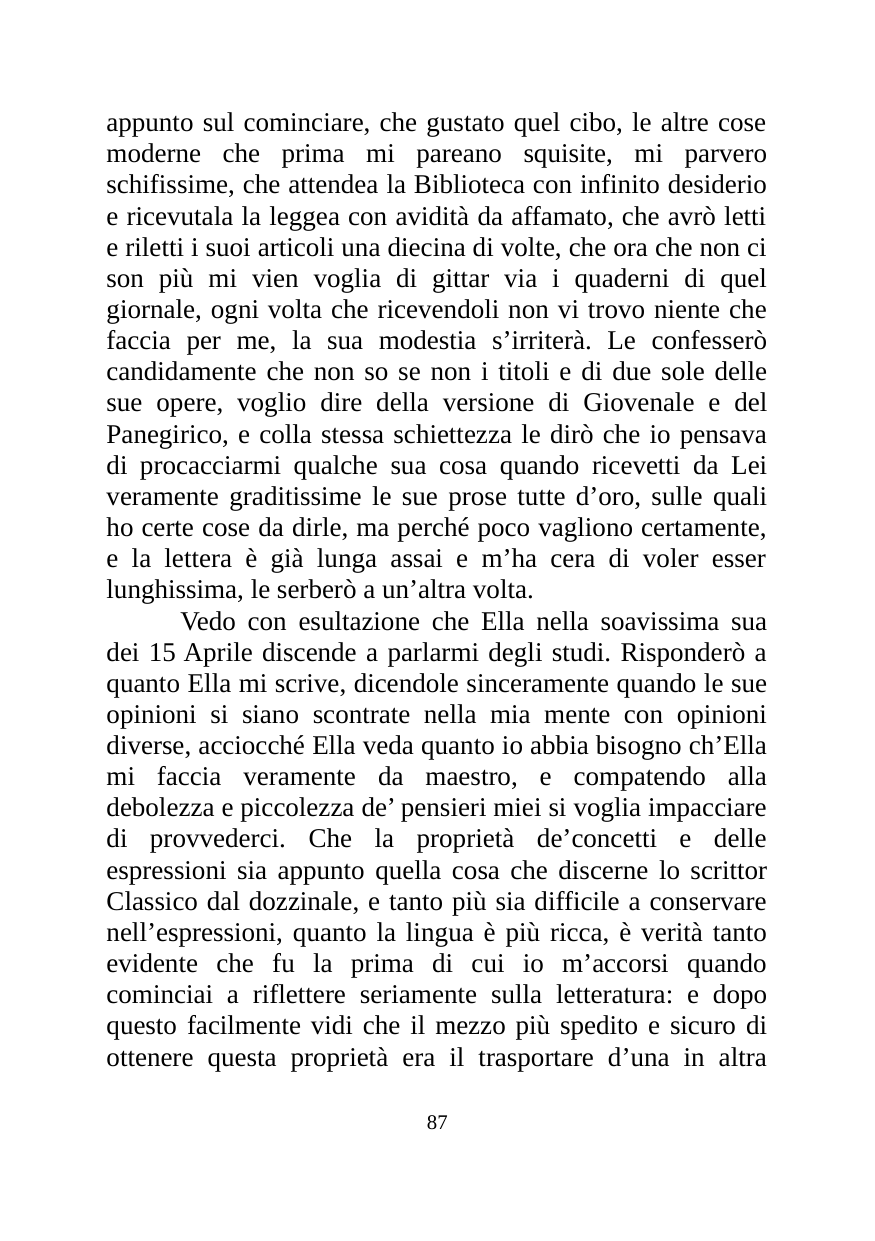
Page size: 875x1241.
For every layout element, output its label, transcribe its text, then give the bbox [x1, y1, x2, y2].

text Vedo con esultazione che Ella nella soavissima sua dei 15 Aprile discende a parlarmi degli studi. Risponderò a quanto Ella mi scrive, dicendole sinceramente quando le sue opinioni si siano scontrate nella mia mente con opinioni diverse, acciocché Ella veda quanto io abbia bisogno ch’Ella mi faccia veramente da maestro, e compatendo alla debolezza e piccolezza de’ pensieri miei si voglia impacciare di provvederci. Che la proprietà de’concetti e delle espressioni sia appunto quella cosa che discerne lo scrittor Classico dal dozzinale, e tanto più sia difficile a conservare nell’espressioni, quanto la lingua è più ricca, è verità tanto evidente che fu la prima di cui io m’accorsi quando cominciai a riflettere seriamente sulla letteratura: e dopo questo facilmente vidi che il mezzo più spedito e sicuro di ottenere questa proprietà era il trasportare d’una in altra [106, 604, 768, 1072]
text appunto sul cominciare, che gustato quel cibo, le altre cose moderne che prima mi pareano squisite, mi parvero schifissime, che attendea la Biblioteca con infinito desiderio e ricevutala la leggea con avidità da affamato, che avrò letti e riletti i suoi articoli una diecina di volte, che ora che non ci son più mi vien voglia di gittar via i quaderni di quel giornale, ogni volta che ricevendoli non vi trovo niente che faccia per me, la sua modestia s’irriterà. Le confesserò candidamente che non so se non i titoli e di due sole delle sue opere, voglio dire della versione di Giovenale e del Panegirico, e colla stessa schiettezza le dirò che io pensava di procacciarmi qualche sua cosa quando ricevetti da Lei veramente graditissime le sue prose tutte d’oro, sulle quali ho certe cose da dirle, ma perché poco vagliono certamente, e la lettera è già lunga assai e m’ha cera di voler esser lunghissima, le serberò a un’altra volta. [106, 106, 768, 604]
